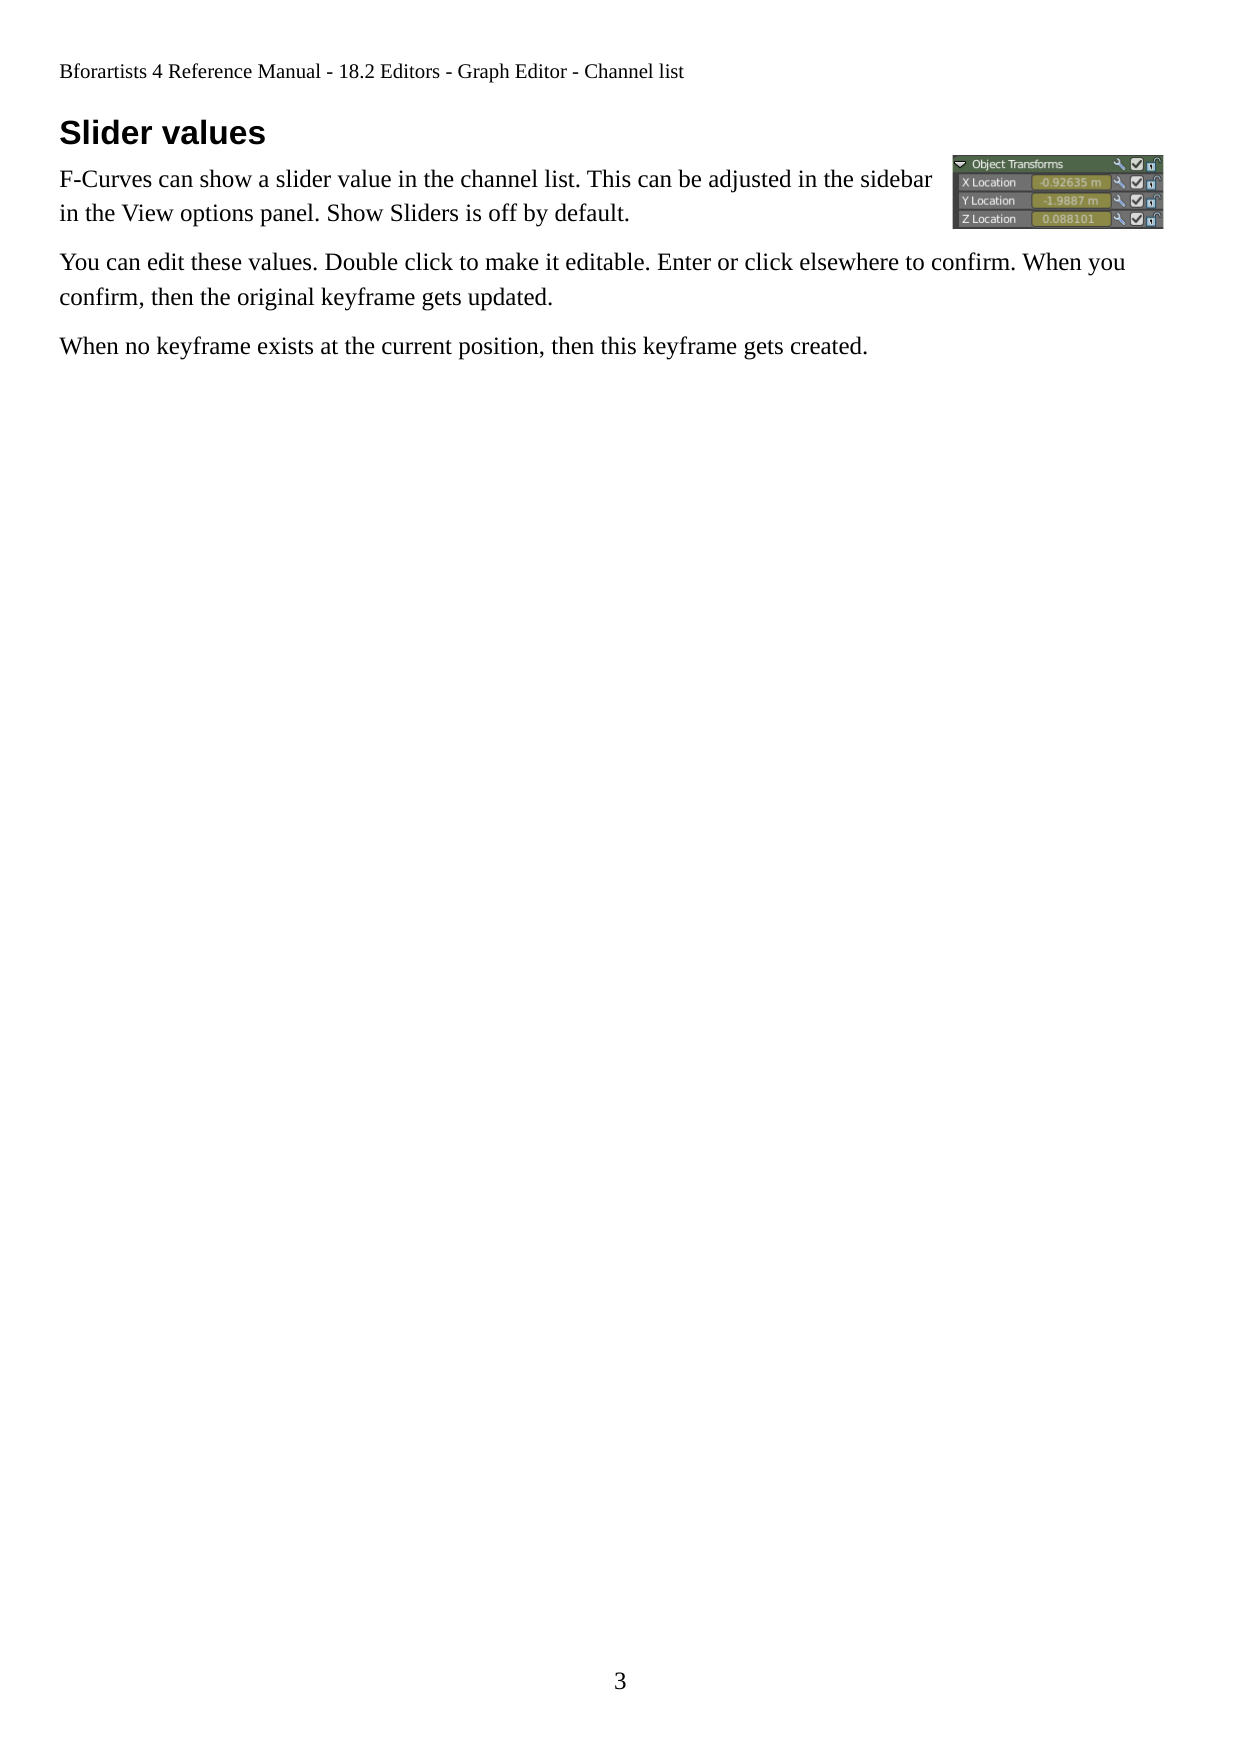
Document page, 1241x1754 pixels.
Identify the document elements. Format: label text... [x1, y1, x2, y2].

picture [952, 155, 1164, 229]
text You can edit these values. Double click to make it editable. Enter or click elsewhere to confirm. When you confirm, then the original keyframe gets updated. [59, 247, 1181, 311]
text When no keyframe exists at the current position, then this keyframe gets created. [59, 331, 1181, 359]
subtitle Slider values [59, 113, 1181, 151]
text F-Curves can show a slider value in the channel list. This can be adjusted in the sidebar in the View options panel. Show Sliders is off by default. [59, 164, 952, 227]
